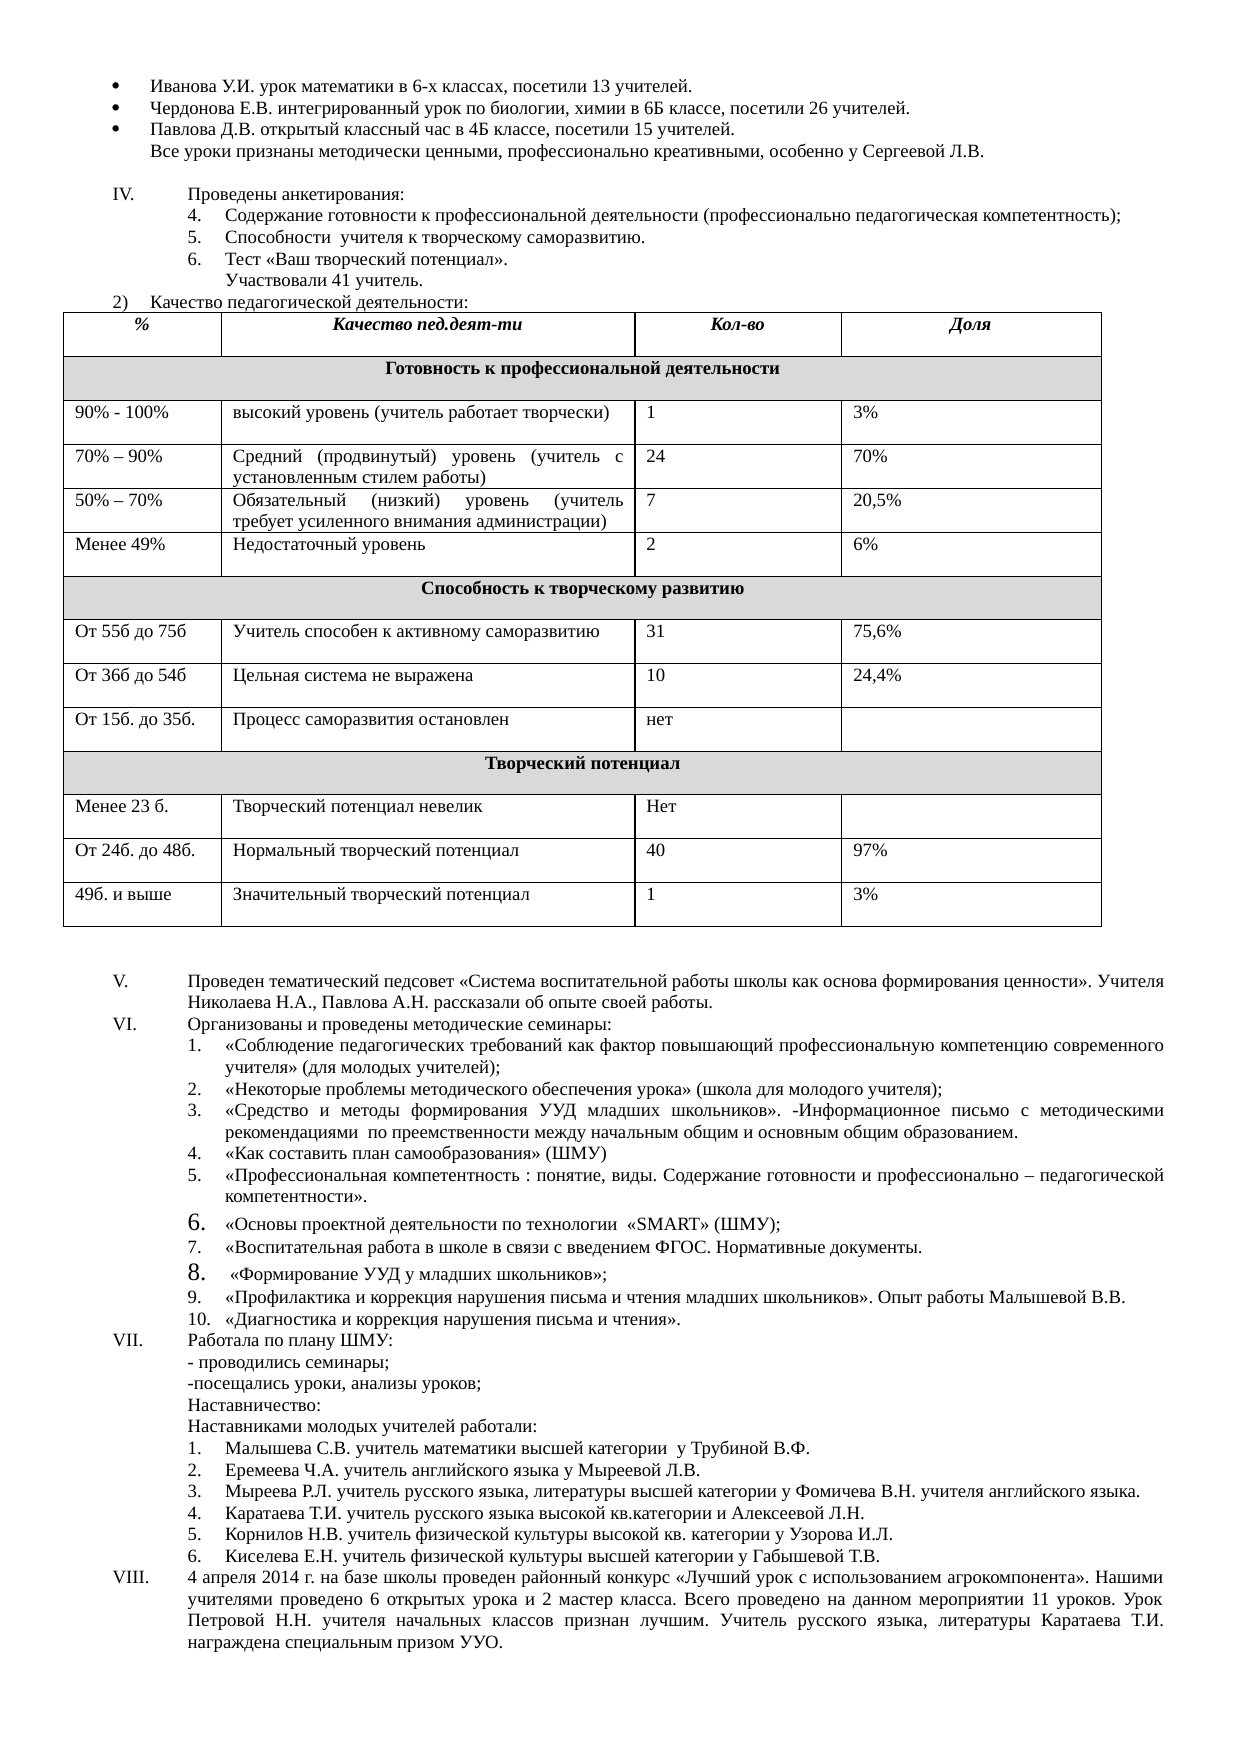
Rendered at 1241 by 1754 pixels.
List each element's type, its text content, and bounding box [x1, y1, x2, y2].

table_cell 40 [636, 839, 841, 882]
list -посещались уроки, анализы уроков; [187, 1372, 1165, 1394]
list Организованы и проведены методические семинары: [112, 1013, 1165, 1034]
table_cell От 24б. до 48б. [64, 839, 221, 882]
table_cell 20,5% [842, 489, 1101, 532]
list - проводились семинары; [187, 1351, 1165, 1372]
list Корнилов Н.В. учитель физической культуры высокой кв. категории у Узорова И.Л. [187, 1523, 1165, 1545]
table_cell 24,4% [842, 664, 1101, 707]
table_cell 24 [636, 445, 841, 488]
table_cell Менее 49% [64, 533, 221, 576]
table_cell От 36б до 54б [64, 664, 221, 707]
list Наставниками молодых учителей работали: [187, 1415, 1165, 1437]
list 4 апреля 2014 г. на базе школы проведен районный конкурс «Лучший урок с использованием агрокомпонента». Нашими учителями проведено 6 открытых урока и 2 мастер класса. Всего проведено на данном мероприятии 11 уроков. Урок Петровой Н.Н. учителя начальных классов признан лучшим. Учитель русского языка, литературы Каратаева Т.И. награждена специальным призом УУО. [112, 1566, 1165, 1652]
list «Соблюдение педагогических требований как фактор повышающий профессиональную компетенцию современного учителя» (для молодых учителей); [187, 1034, 1165, 1077]
list Малышева С.В. учитель математики высшей категории у Трубиной В.Ф. [187, 1437, 1165, 1458]
list Каратаева Т.И. учитель русского языка высокой кв.категории и Алексеевой Л.Н. [187, 1502, 1165, 1523]
table_cell Учитель способен к активному саморазвитию [222, 620, 634, 663]
table_header % [64, 313, 221, 356]
table_cell Значительный творческий потенциал [222, 883, 634, 926]
table_cell 75,6% [842, 620, 1101, 663]
list Способности учителя к творческому саморазвитию. [187, 226, 1165, 247]
list Наставничество: [187, 1394, 1165, 1415]
table_cell 31 [636, 620, 841, 663]
table_header Качество пед.деят-ти [222, 313, 634, 356]
table_cell 90% - 100% [64, 401, 221, 443]
list Павлова Д.В. открытый классный час в 4Б классе, посетили 15 учителей. [112, 118, 1165, 140]
table_cell 2 [636, 533, 841, 576]
table_cell высокий уровень (учитель работает творчески) [222, 401, 634, 443]
list Проведен тематический педсовет «Система воспитательной работы школы как основа формирования ценности». Учителя Николаева Н.А., Павлова А.Н. рассказали об опыте своей работы. [112, 970, 1165, 1013]
table_cell Готовность к профессиональной деятельности [64, 357, 1101, 400]
table_cell От 55б до 75б [64, 620, 221, 663]
table_header Доля [842, 313, 1101, 356]
table_cell Процесс саморазвития остановлен [222, 708, 634, 751]
table_cell 6% [842, 533, 1101, 576]
table_cell 97% [842, 839, 1101, 882]
table_cell Нет [636, 795, 841, 838]
table_cell От 15б. до 35б. [64, 708, 221, 751]
table_cell 49б. и выше [64, 883, 221, 926]
list Тест «Ваш творческий потенциал». [187, 247, 1165, 269]
table_cell 70% [842, 445, 1101, 488]
table_cell Менее 23 б. [64, 795, 221, 838]
table_cell Нормальный творческий потенциал [222, 839, 634, 882]
table_cell 50% – 70% [64, 489, 221, 532]
table_cell 70% – 90% [64, 445, 221, 488]
table_cell 1 [636, 401, 841, 443]
table_cell 3% [842, 883, 1101, 926]
list «Формирование УУД у младших школьников»; [187, 1257, 1165, 1286]
list «Профилактика и коррекция нарушения письма и чтения младших школьников». Опыт работы Малышевой В.В. [187, 1286, 1165, 1307]
list Мыреева Р.Л. учитель русского языка, литературы высшей категории у Фомичева В.Н. учителя английского языка. [187, 1480, 1165, 1502]
list «Воспитательная работа в школе в связи с введением ФГОС. Нормативные документы. [187, 1236, 1165, 1257]
list Иванова У.И. урок математики в 6-х классах, посетили 13 учителей. [112, 75, 1165, 97]
table_cell Творческий потенциал невелик [222, 795, 634, 838]
list Чердонова Е.В. интегрированный урок по биологии, химии в 6Б классе, посетили 26 учителей. [112, 97, 1165, 118]
list Еремеева Ч.А. учитель английского языка у Мыреевой Л.В. [187, 1458, 1165, 1480]
list «Профессиональная компетентность : понятие, виды. Содержание готовности и профессионально – педагогической компетентности». [187, 1164, 1165, 1207]
list «Диагностика и коррекция нарушения письма и чтения». [187, 1307, 1165, 1329]
table_cell нет [636, 708, 841, 751]
list «Средство и методы формирования УУД младших школьников». -Информационное письмо с методическими рекомендациями по преемственности между начальным общим и основным общим образованием. [187, 1099, 1165, 1142]
list Все уроки признаны методически ценными, профессионально креативными, особенно у Сергеевой Л.В. [150, 140, 1165, 161]
list Киселева Е.Н. учитель физической культуры высшей категории у Габышевой Т.В. [187, 1545, 1165, 1566]
table_header Кол-во [636, 313, 841, 356]
list Работала по плану ШМУ: [112, 1329, 1165, 1351]
list Участвовали 41 учитель. [225, 269, 1165, 291]
table_cell 3% [842, 401, 1101, 443]
table_cell Способность к творческому развитию [64, 577, 1101, 619]
table_cell [842, 795, 1101, 838]
list «Основы проектной деятельности по технологии «SMART» (ШМУ); [187, 1207, 1165, 1236]
list Проведены анкетирования: [112, 183, 1165, 204]
table_cell Средний (продвинутый) уровень (учитель с установленным стилем работы) [222, 445, 634, 488]
list Содержание готовности к профессиональной деятельности (профессионально педагогическая компетентность); [187, 204, 1165, 226]
list «Некоторые проблемы методического обеспечения урока» (школа для молодого учителя); [187, 1077, 1165, 1099]
table_cell Цельная система не выражена [222, 664, 634, 707]
list Качество педагогической деятельности: [112, 291, 1165, 312]
table_cell [842, 708, 1101, 751]
table_cell 10 [636, 664, 841, 707]
list «Как составить план самообразования» (ШМУ) [187, 1142, 1165, 1164]
table_cell Обязательный (низкий) уровень (учитель требует усиленного внимания администрации) [222, 489, 634, 532]
table_cell Творческий потенциал [64, 752, 1101, 794]
table_cell 1 [636, 883, 841, 926]
table_cell 7 [636, 489, 841, 532]
table_cell Недостаточный уровень [222, 533, 634, 576]
